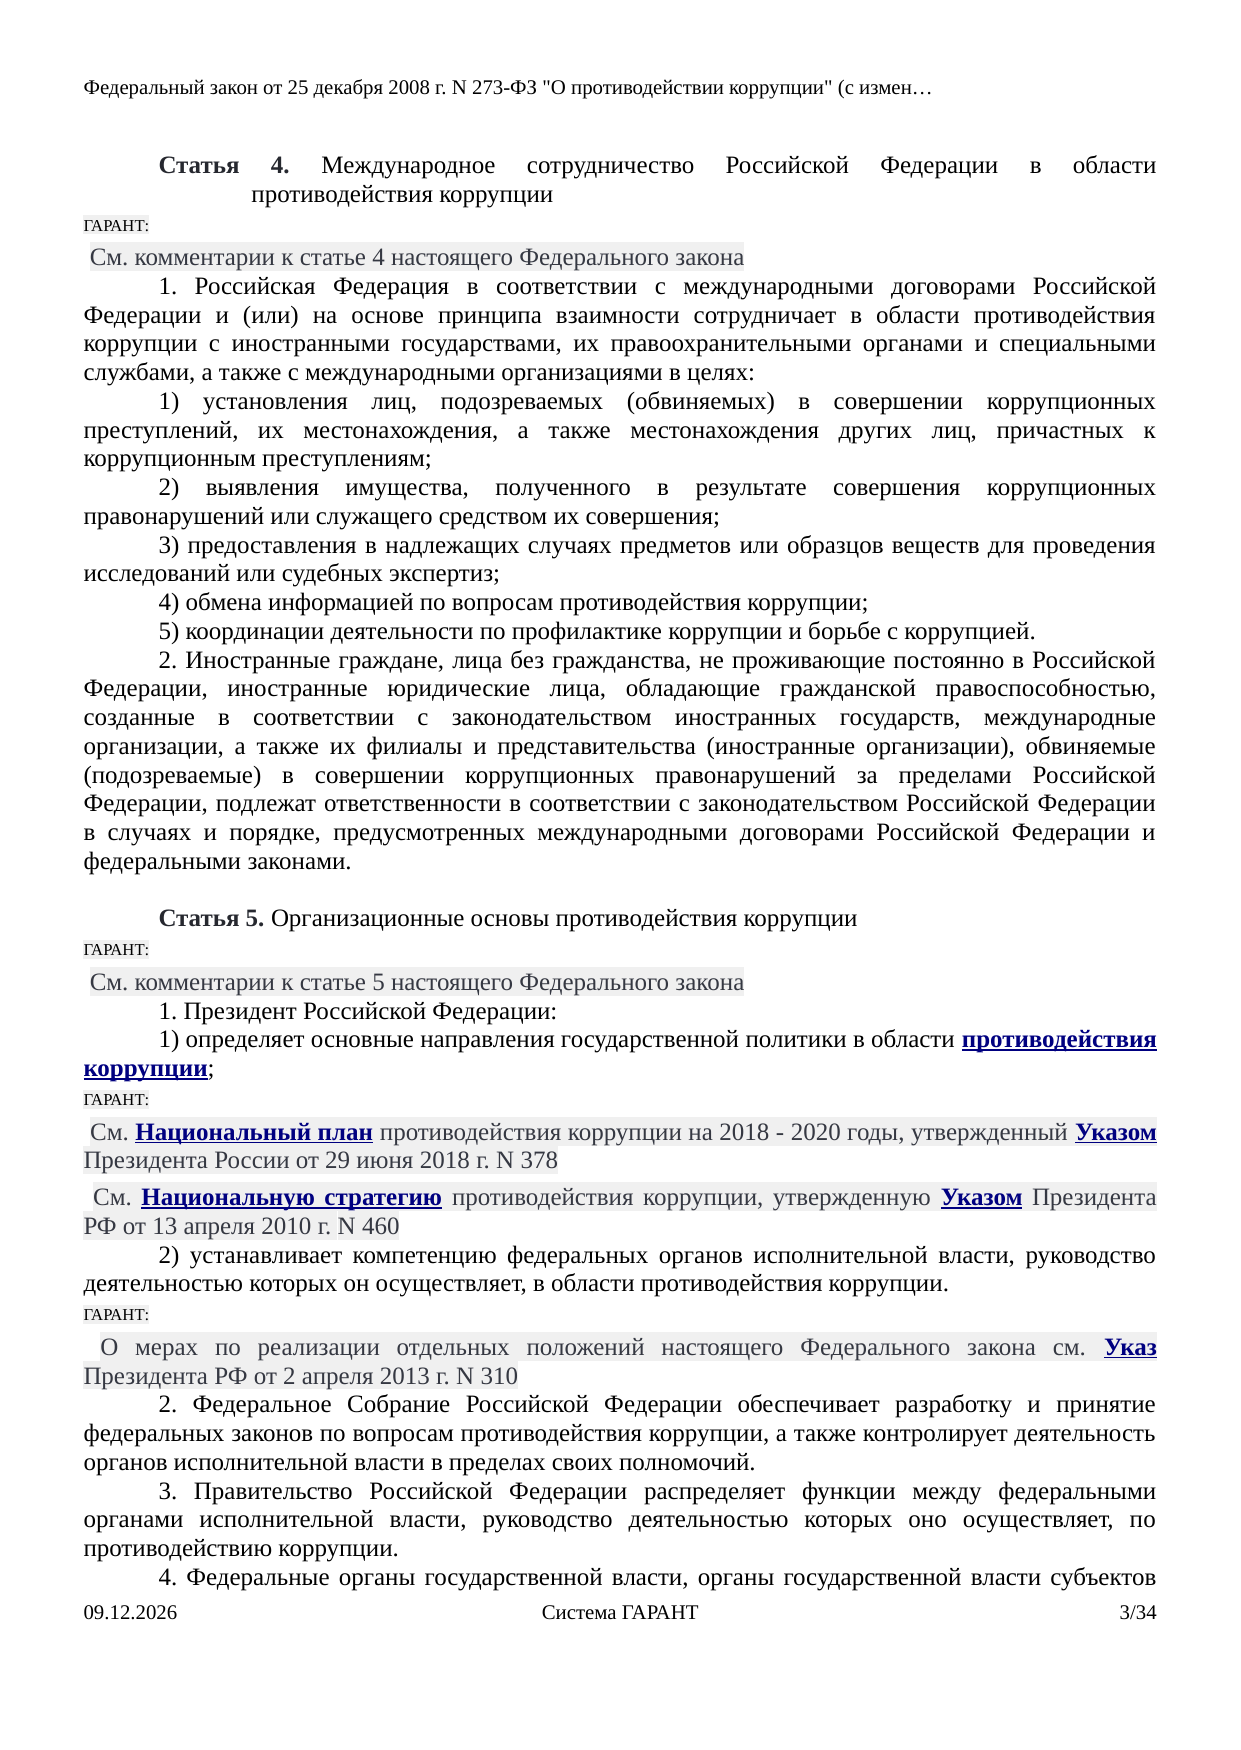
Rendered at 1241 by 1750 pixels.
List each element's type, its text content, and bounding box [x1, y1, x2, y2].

text 5) координации деятельности по профилактике коррупции и борьбе с коррупцией. [83, 616, 1157, 645]
text 1) определяет основные направления государственной политики в области противодействия коррупции; [83, 1024, 1157, 1082]
text 2) устанавливает компетенцию федеральных органов исполнительной власти, руководство деятельностью которых он осуществляет, в области противодействия коррупции. [83, 1240, 1157, 1297]
text 3) предоставления в надлежащих случаях предметов или образцов веществ для проведения исследований или судебных экспертиз; [83, 530, 1157, 587]
text 2. Иностранные граждане, лица без гражданства, не проживающие постоянно в Российской Федерации, иностранные юридические лица, обладающие гражданской правоспособностью, созданные в соответствии с законодательством иностранных государств, международные организации, а также их филиалы и представительства (иностранные организации), обвиняемые (подозреваемые) в совершении коррупционных правонарушений за пределами Российской Федерации, подлежат ответственности в соответствии с законодательством Российской Федерации в случаях и порядке, предусмотренных международными договорами Российской Федерации и федеральными законами. [83, 645, 1157, 875]
text ГАРАНТ: [83, 940, 1157, 959]
text См. комментарии к статье 4 настоящего Федерального закона [83, 242, 1157, 271]
text См. Национальный план противодействия коррупции на 2018 - 2020 годы, утвержденный Указом Президента России от 29 июня 2018 г. N 378 [83, 1117, 1157, 1174]
text 1) установления лиц, подозреваемых (обвиняемых) в совершении коррупционных преступлений, их местонахождения, а также местонахождения других лиц, причастных к коррупционным преступлениям; [83, 386, 1157, 472]
text ГАРАНТ: [83, 1305, 1157, 1324]
text О мерах по реализации отдельных положений настоящего Федерального закона см. Указ Президента РФ от 2 апреля 2013 г. N 310 [83, 1332, 1157, 1389]
text 2. Федеральное Собрание Российской Федерации обеспечивает разработку и принятие федеральных законов по вопросам противодействия коррупции, а также контролирует деятельность органов исполнительной власти в пределах своих полномочий. [83, 1389, 1157, 1476]
text 4. Федеральные органы государственной власти, органы государственной власти субъектов [83, 1562, 1157, 1591]
text ГАРАНТ: [83, 1090, 1157, 1109]
text 2) выявления имущества, полученного в результате совершения коррупционных правонарушений или служащего средством их совершения; [83, 472, 1157, 530]
text См. Национальную стратегию противодействия коррупции, утвержденную Указом Президента РФ от 13 апреля 2010 г. N 460 [83, 1182, 1157, 1240]
text 4) обмена информацией по вопросам противодействия коррупции; [83, 587, 1157, 616]
text 1. Президент Российской Федерации: [83, 996, 1157, 1024]
text ГАРАНТ: [83, 215, 1157, 234]
text Статья 4. Международное сотрудничество Российской Федерации в области противодействия коррупции [158, 150, 1157, 207]
text Статья 5. Организационные основы противодействия коррупции [158, 903, 1157, 932]
text 3. Правительство Российской Федерации распределяет функции между федеральными органами исполнительной власти, руководство деятельностью которых оно осуществляет, по противодействию коррупции. [83, 1476, 1157, 1562]
text См. комментарии к статье 5 настоящего Федерального закона [83, 967, 1157, 996]
text 1. Российская Федерация в соответствии с международными договорами Российской Федерации и (или) на основе принципа взаимности сотрудничает в области противодействия коррупции с иностранными государствами, их правоохранительными органами и специальными службами, а также с международными организациями в целях: [83, 271, 1157, 386]
